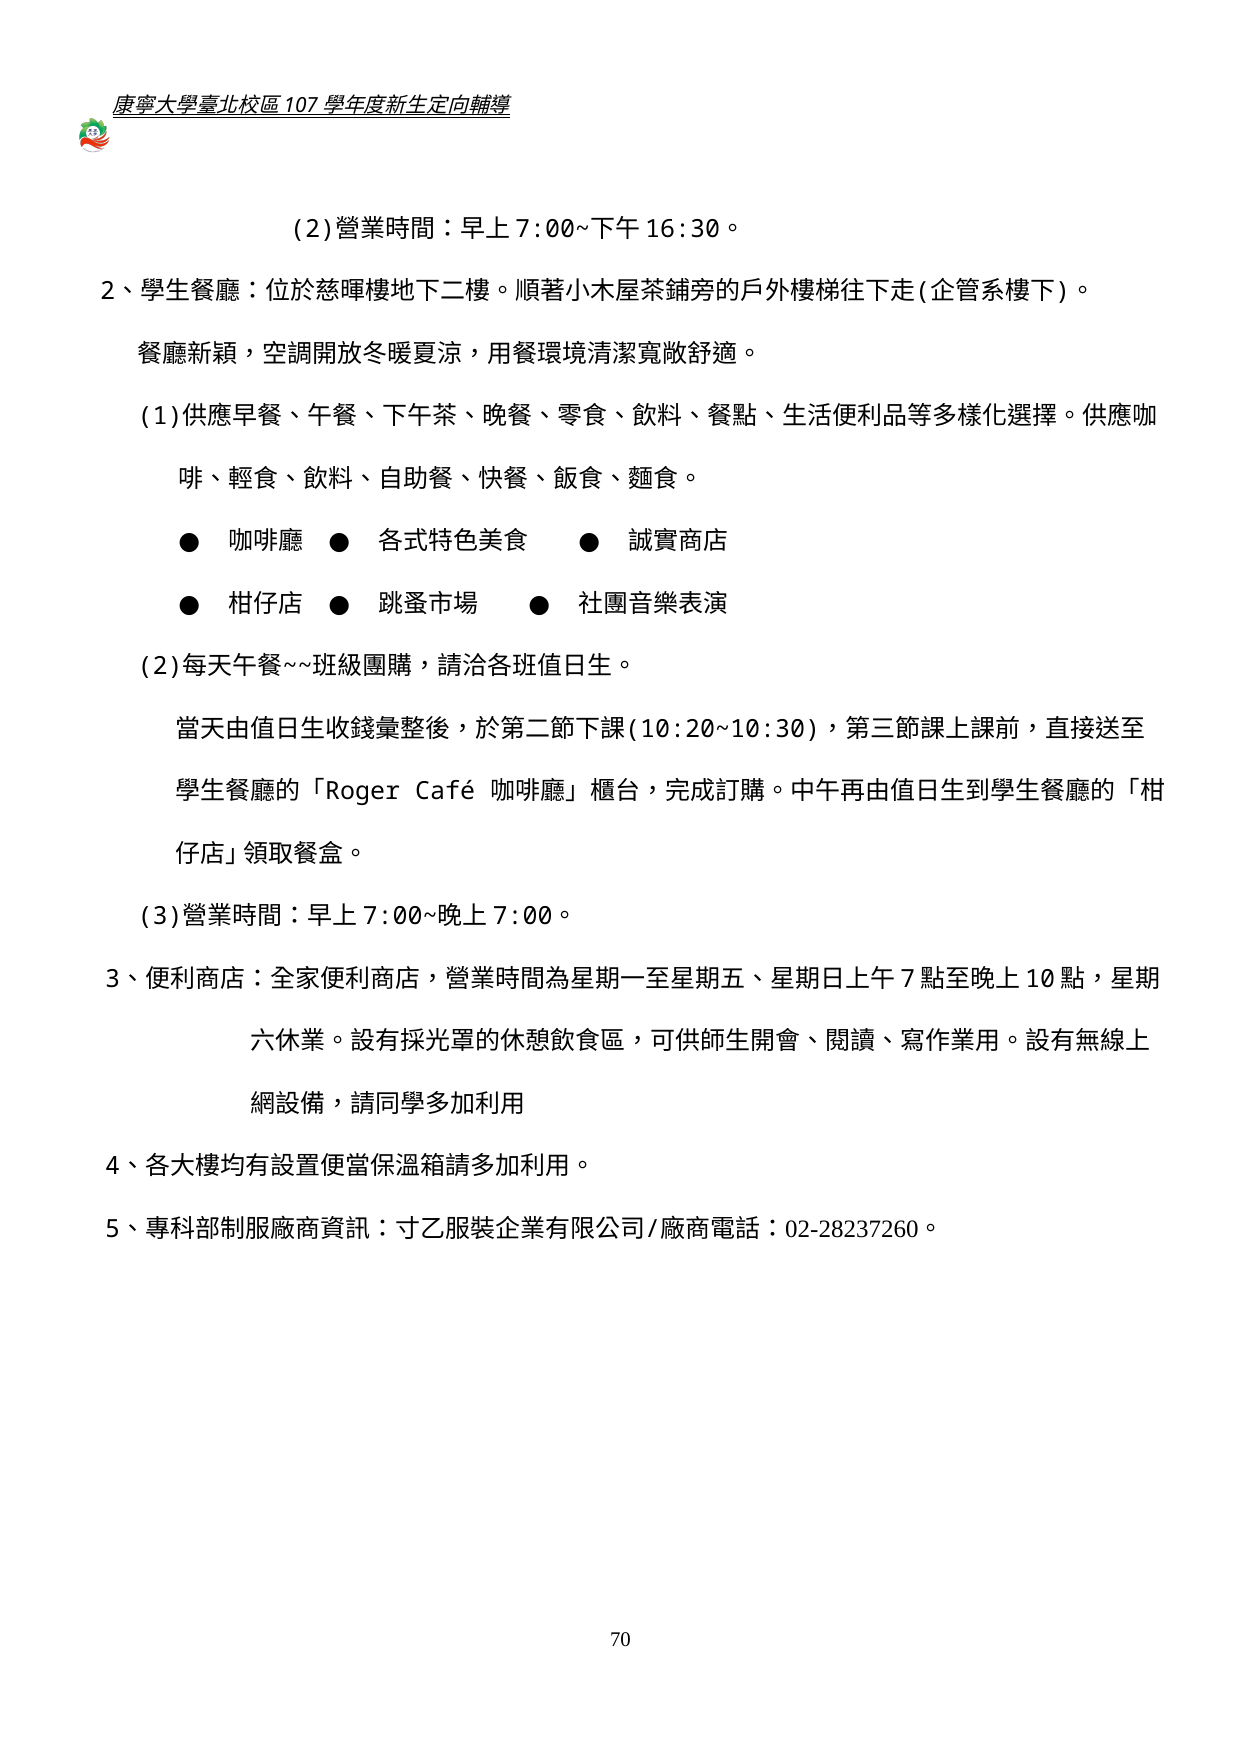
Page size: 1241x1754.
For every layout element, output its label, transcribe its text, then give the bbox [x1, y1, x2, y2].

text 3、便利商店：全家便利商店，營業時間為星期一至星期五、星期日上午7點至晚上10點，星期六休業。設有採光罩的休憩飲食區，可供師生開會、閱讀、寫作業用。設有無線上網設備，請同學多加利用 [75, 935, 1165, 1122]
text (2)每天午餐~~班級團購，請洽各班值日生。 [125, 622, 1165, 685]
text (2)營業時間：早上7:00~下午16:30。 [125, 185, 1165, 247]
text (1)供應早餐、午餐、下午茶、晚餐、零食、飲料、餐點、生活便利品等多樣化選擇。供應咖啡、輕食、飲料、自助餐、快餐、飯食、麵食。 [137, 372, 1165, 497]
text 4、各大樓均有設置便當保溫箱請多加利用。 [75, 1122, 1165, 1185]
text 2、學生餐廳：位於慈暉樓地下二樓。順著小木屋茶鋪旁的戶外樓梯往下走(企管系樓下)。 [100, 247, 1165, 310]
text ● 柑仔店 ● 跳蚤市場 ● 社團音樂表演 [137, 560, 1165, 622]
text 5、專科部制服廠商資訊：寸乙服裝企業有限公司/廠商電話：02-28237260。 [75, 1185, 1165, 1247]
text 當天由值日生收錢彙整後，於第二節下課(10:20~10:30)，第三節課上課前，直接送至學生餐廳的 ｢Roger Café 咖啡廳｣ 櫃台，完成訂購。中午再由值日生到學生餐廳的 ｢柑仔店｣ 領取餐盒。 [175, 685, 1165, 872]
text (3)營業時間：早上7:00~晚上7:00。 [137, 872, 1165, 935]
text 餐廳新穎，空調開放冬暖夏涼，用餐環境清潔寬敞舒適。 [100, 310, 1165, 372]
text ● 咖啡廳 ● 各式特色美食 ● 誠實商店 [137, 497, 1165, 560]
